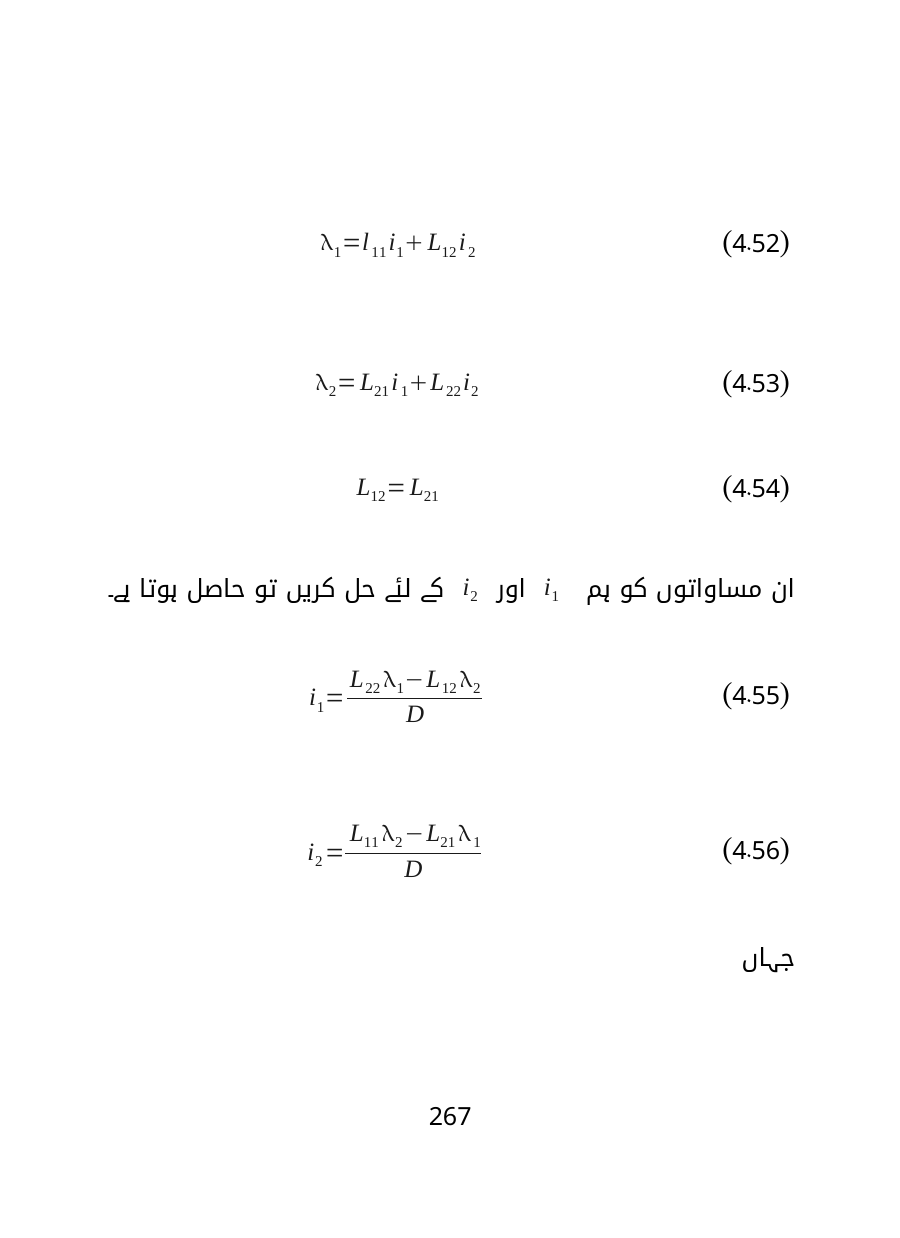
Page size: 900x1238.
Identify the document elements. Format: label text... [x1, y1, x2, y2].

table_header [105, 460, 681, 531]
table_header (4.55) [679, 659, 795, 746]
table_header [105, 215, 682, 286]
table_header (4.54) [681, 460, 795, 531]
table_header (4.56) [676, 814, 795, 901]
table_header [105, 659, 679, 746]
table_header (4.52) [682, 215, 795, 286]
table_header [105, 355, 681, 426]
text ان مساواتوں کو ہم اورکے لئے حل کریں تو حاصل ہوتا ہے۔ [105, 565, 795, 613]
table_header (4.53) [681, 355, 795, 426]
table_header [105, 814, 676, 901]
text جہاں [105, 935, 795, 982]
